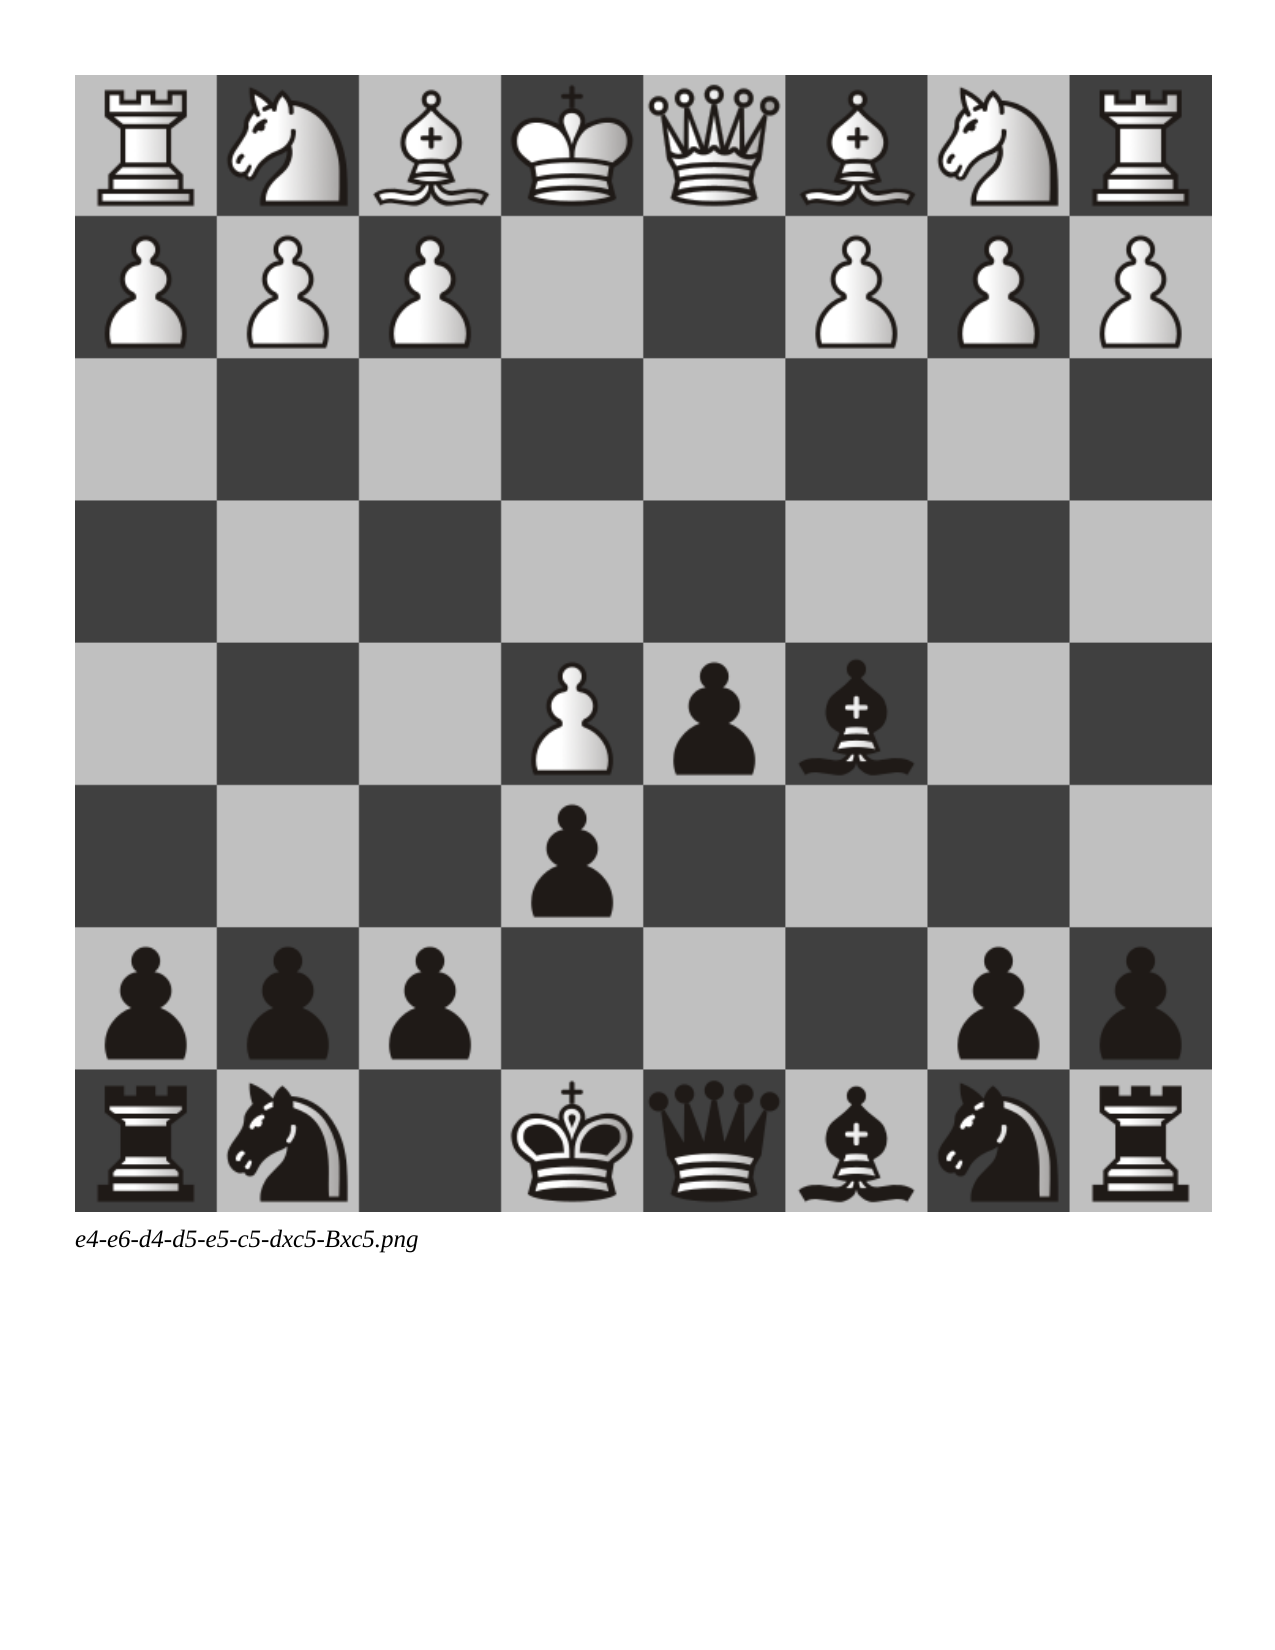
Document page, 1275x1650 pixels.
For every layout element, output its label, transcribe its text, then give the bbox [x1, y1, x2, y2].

text e4-e6-d4-d5-e5-c5-dxc5-Bxc5.png [75, 1224, 1200, 1253]
picture [75, 75, 1212, 1212]
